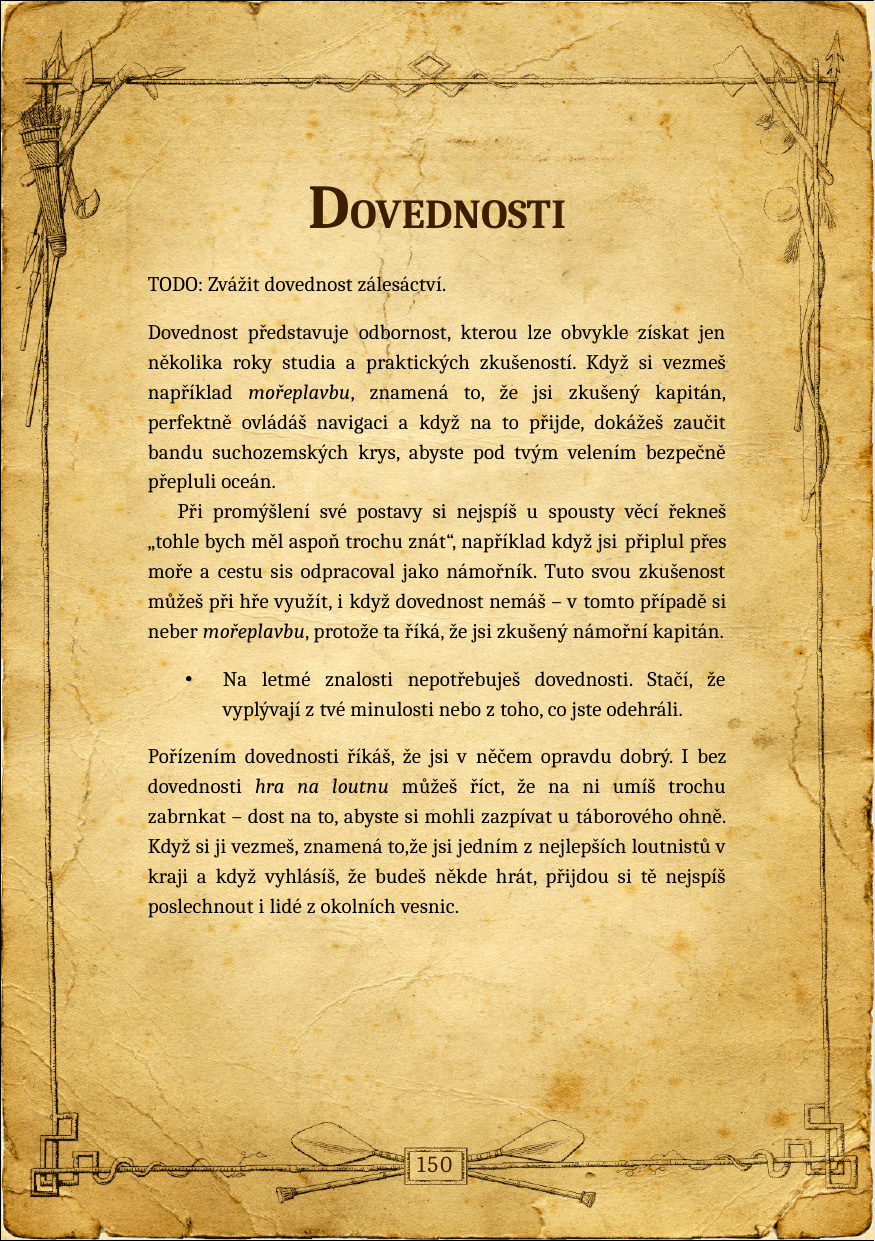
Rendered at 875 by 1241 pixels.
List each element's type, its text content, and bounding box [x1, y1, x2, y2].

text TODO: Zvážit dovednost zálesáctví. [148, 273, 726, 297]
subtitle Dovednosti [148, 172, 726, 244]
picture [1, 1, 874, 1240]
text Dovednost představuje odbornost, kterou lze obvykle získat jen několika roky studia a⁠ praktických zkušeností. Když si vezmeš například mořeplavbu, znamená to, že jsi zkušený kapitán, perfektně ovládáš navigaci a⁠ když na to přijde, dokážeš zaučit bandu suchozemských krys, abyste pod tvým velením bezpečně přepluli oceán. Při promýšlení své postavy si nejspíš u⁠ spousty věcí řekneš „tohle bych měl aspoň trochu znát“, například když jsi připlul přes moře a⁠ cestu sis odpracoval jako námořník. Tuto svou zkušenost můžeš při hře využít, i⁠ když dovednost nemáš – v⁠ tomto případě si neber mořeplavbu, protože ta říká, že jsi zkušený námořní kapitán. [148, 321, 726, 644]
list Na letmé znalosti nepotřebuješ dovednosti. Stačí, že vyplývají z⁠ tvé minulosti nebo z⁠ toho, co jste odehráli. [185, 667, 726, 721]
text Pořízením dovednosti říkáš, že jsi v⁠ něčem opravdu dobrý. I⁠ bez dovednosti hra na loutnu můžeš říct, že na ni umíš trochu zabrnkat – dost na to, abyste si mohli zazpívat u⁠ táborového ohně. Když si ji vezmeš, znamená to,že jsi jedním z⁠ nejlepších loutnistů v⁠ kraji a⁠ když vyhlásíš, že budeš někde hrát, přijdou si tě nejspíš poslechnout i⁠ lidé z⁠ okolních vesnic. [148, 745, 726, 918]
